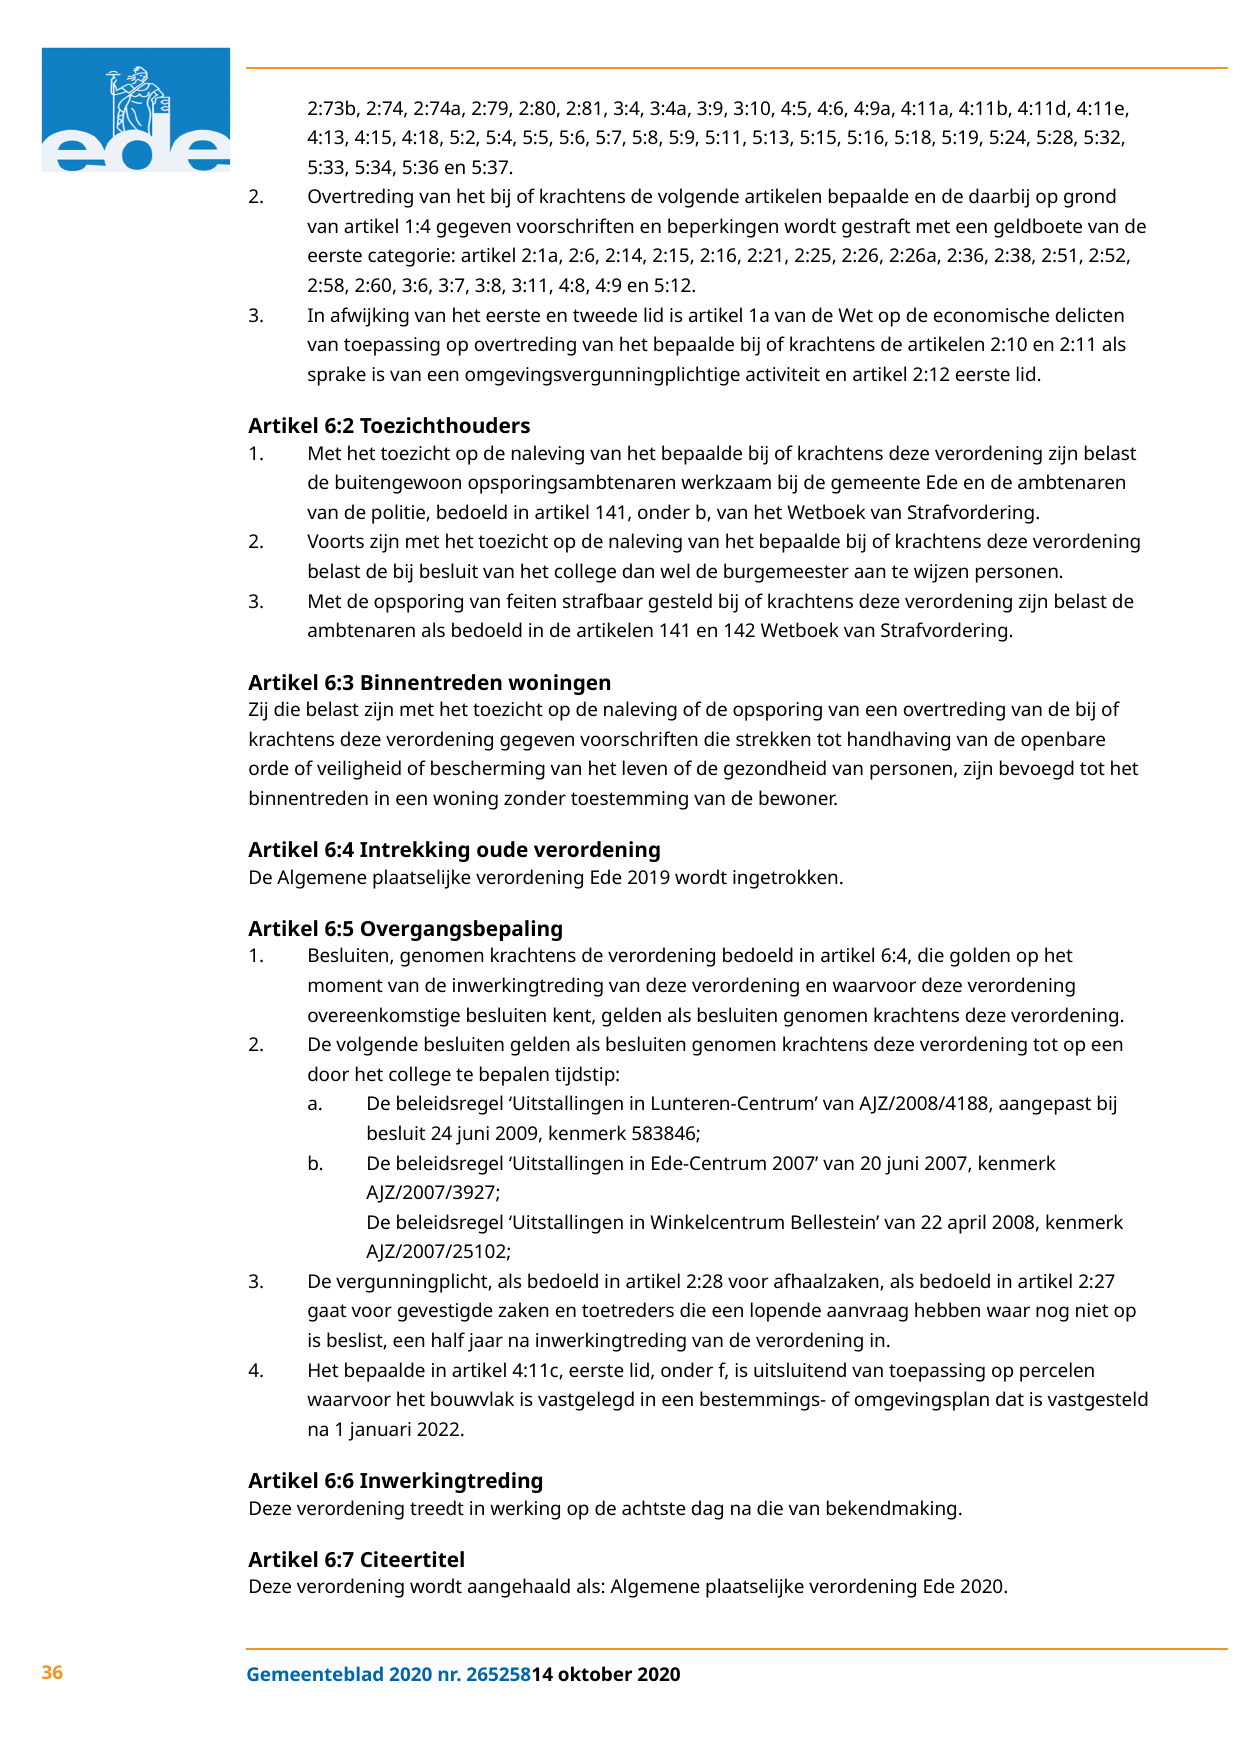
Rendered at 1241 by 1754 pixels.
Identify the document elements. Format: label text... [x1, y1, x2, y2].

list De beleidsregel ‘Uitstallingen in Lunteren-Centrum’ van AJZ/2008/4188, aangepast bij besluit 24 juni 2009, kenmerk 583846; [307, 1091, 1152, 1146]
list In afwijking van het eerste en tweede lid is artikel 1a van de Wet op de economische delicten van toepassing op overtreding van het bepaalde bij of krachtens de artikelen 2:10 en 2:11 als sprake is van een omgevingsvergunningplichtige activiteit en artikel 2:12 eerste lid. [248, 302, 1152, 387]
text Artikel 6:6 Inwerkingtreding [248, 1466, 1152, 1495]
list Met het toezicht op de naleving van het bepaalde bij of krachtens deze verordening zijn belast de buitengewoon opsporingsambtenaren werkzaam bij de gemeente Ede en de ambtenaren van de politie, bedoeld in artikel 141, onder b, van het Wetboek van Strafvordering. [248, 440, 1152, 525]
list Overtreding van het bij of krachtens de volgende artikelen bepaalde en de daarbij op grond van artikel 1:4 gegeven voorschriften en beperkingen wordt gestraft met een geldboete van de eerste categorie: artikel 2:1a, 2:6, 2:14, 2:15, 2:16, 2:21, 2:25, 2:26, 2:26a, 2:36, 2:38, 2:51, 2:52, 2:58, 2:60, 3:6, 3:7, 3:8, 3:11, 4:8, 4:9 en 5:12. [248, 183, 1152, 298]
text Deze verordening treedt in werking op de achtste dag na die van bekendmaking. [248, 1495, 1152, 1521]
text De Algemene plaatselijke verordening Ede 2019 wordt ingetrokken. [248, 864, 1152, 889]
text Artikel 6:7 Citeertitel [248, 1545, 1152, 1574]
picture [41, 47, 231, 172]
list Het bepaalde in artikel 4:11c, eerste lid, onder f, is uitsluitend van toepassing op percelen waarvoor het bouwvlak is vastgelegd in een bestemmings- of omgevingsplan dat is vastgesteld na 1 januari 2022. [248, 1357, 1152, 1442]
text Deze verordening wordt aangehaald als: Algemene plaatselijke verordening Ede 2020. [248, 1574, 1152, 1599]
list 2:73b, 2:74, 2:74a, 2:79, 2:80, 2:81, 3:4, 3:4a, 3:9, 3:10, 4:5, 4:6, 4:9a, 4:11a, 4:11b, 4:11d, 4:11e, 4:13, 4:15, 4:18, 5:2, 5:4, 5:5, 5:6, 5:7, 5:8, 5:9, 5:11, 5:13, 5:15, 5:16, 5:18, 5:19, 5:24, 5:28, 5:32, 5:33, 5:34, 5:36 en 5:37. [248, 95, 1152, 180]
text Zij die belast zijn met het toezicht op de naleving of de opsporing van een overtreding van de bij of krachtens deze verordening gegeven voorschriften die strekken tot handhaving van de openbare orde of veiligheid of bescherming van het leven of de gezondheid van personen, zijn bevoegd tot het binnentreden in een woning zonder toestemming van de bewoner. [248, 696, 1152, 811]
text Artikel 6:4 Intrekking oude verordening [248, 835, 1152, 864]
list Voorts zijn met het toezicht op de naleving van het bepaalde bij of krachtens deze verordening belast de bij besluit van het college dan wel de burgemeester aan te wijzen personen. [248, 529, 1152, 584]
text Artikel 6:3 Binnentreden woningen [248, 668, 1152, 696]
list De beleidsregel ‘Uitstallingen in Winkelcentrum Bellestein’ van 22 april 2008, kenmerk AJZ/2007/25102; [307, 1209, 1152, 1264]
list De volgende besluiten gelden als besluiten genomen krachtens deze verordening tot op een door het college te bepalen tijdstip: [248, 1031, 1152, 1087]
list De vergunningplicht, als bedoeld in artikel 2:28 voor afhaalzaken, als bedoeld in artikel 2:27 gaat voor gevestigde zaken en toetreders die een lopende aanvraag hebben waar nog niet op is beslist, een half jaar na inwerkingtreding van de verordening in. [248, 1268, 1152, 1353]
list Met de opsporing van feiten strafbaar gesteld bij of krachtens deze verordening zijn belast de ambtenaren als bedoeld in de artikelen 141 en 142 Wetboek van Strafvordering. [248, 588, 1152, 643]
list De beleidsregel ‘Uitstallingen in Ede-Centrum 2007’ van 20 juni 2007, kenmerk AJZ/2007/3927; [307, 1150, 1152, 1205]
text Artikel 6:2 Toezichthouders [248, 411, 1152, 440]
text Artikel 6:5 Overgangsbepaling [248, 914, 1152, 943]
list Besluiten, genomen krachtens de verordening bedoeld in artikel 6:4, die golden op het moment van de inwerkingtreding van deze verordening en waarvoor deze verordening overeenkomstige besluiten kent, gelden als besluiten genomen krachtens deze verordening. [248, 943, 1152, 1028]
